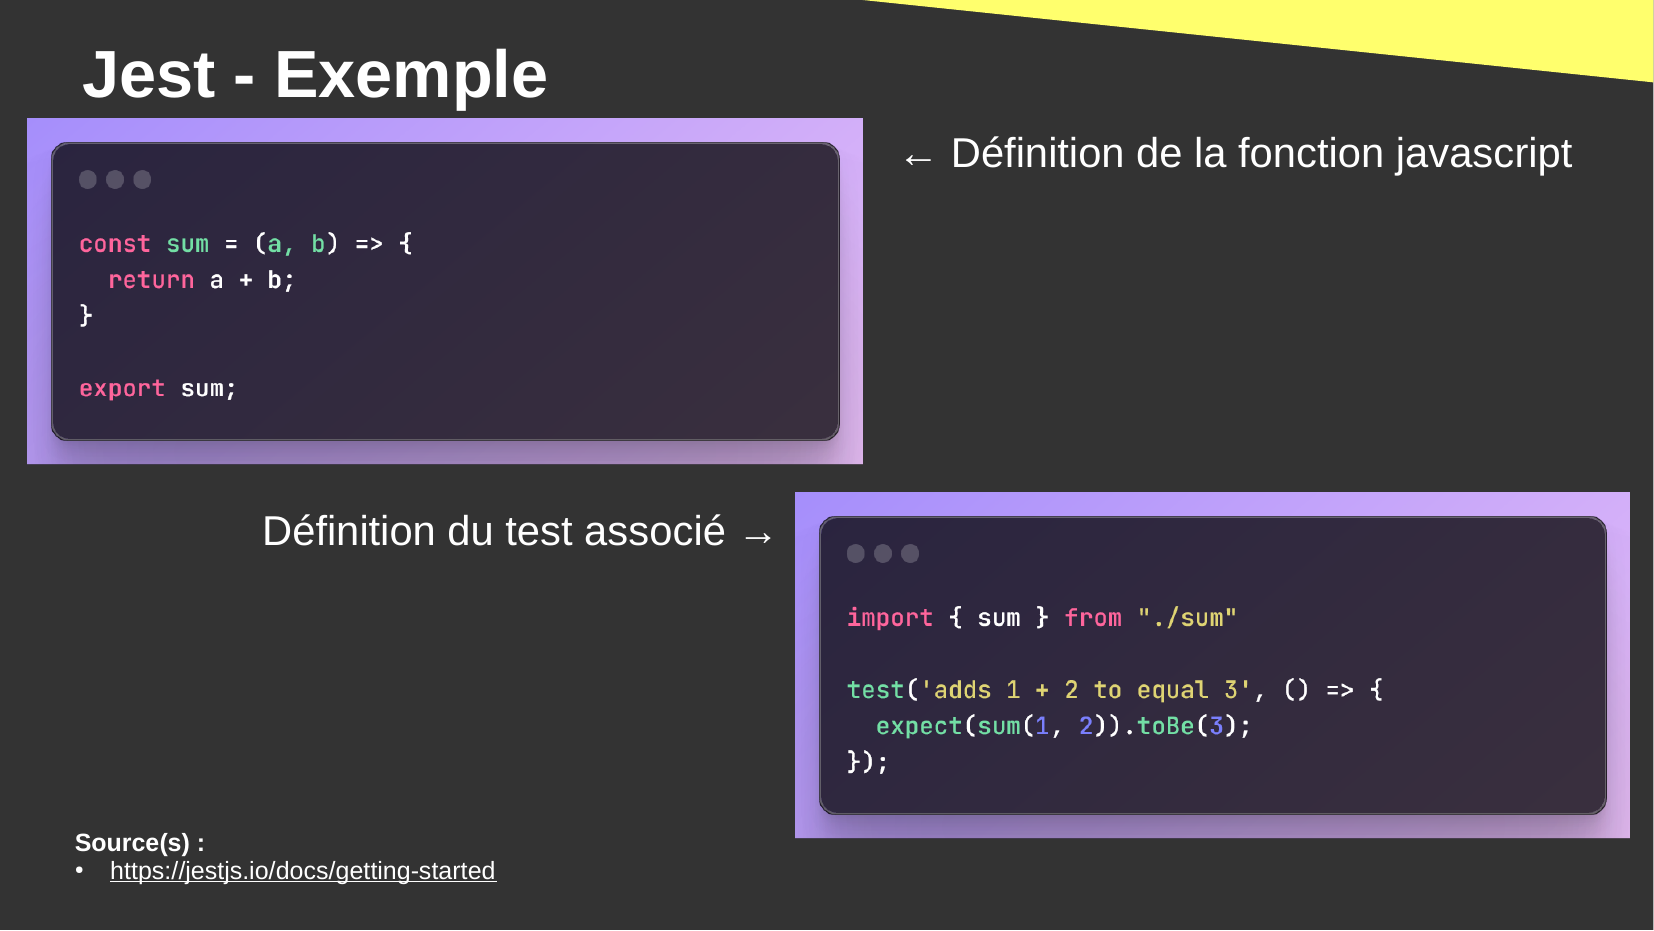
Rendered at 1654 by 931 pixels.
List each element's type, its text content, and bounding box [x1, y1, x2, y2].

text_box Source(s) : https://jestjs.io/docs/getting-started [60, 821, 1546, 906]
title Jest - Exemple [82, 37, 799, 114]
list Définition du test associé → [106, 507, 780, 567]
list ← Définition de la fonction javascript [897, 129, 1630, 189]
picture [27, 118, 863, 465]
picture [795, 492, 1630, 839]
text_box [862, 0, 1654, 83]
